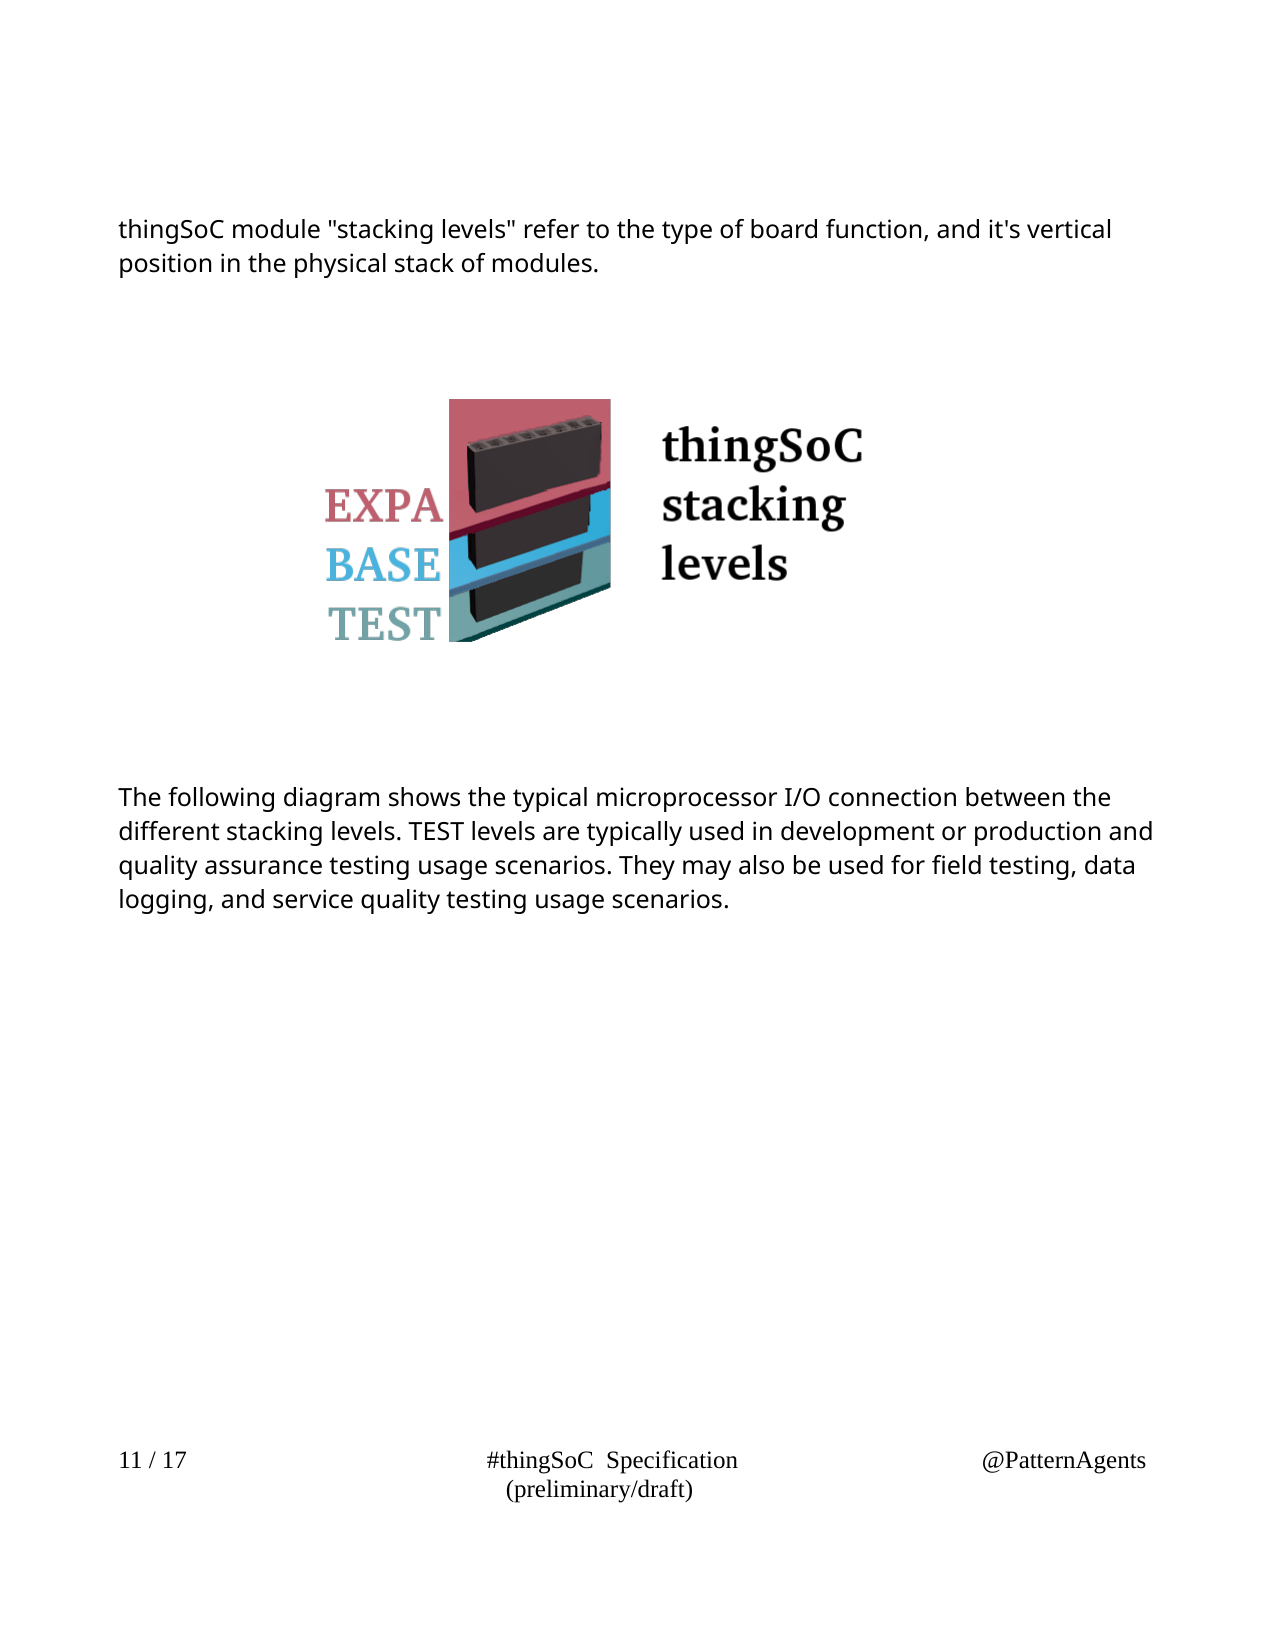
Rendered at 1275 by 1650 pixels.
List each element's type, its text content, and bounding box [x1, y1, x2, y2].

text The following diagram shows the typical microprocessor I/O connection between the different stacking levels. TEST levels are typically used in development or production and quality assurance testing usage scenarios. They may also be used for field testing, data logging, and service quality testing usage scenarios. [118, 779, 1157, 950]
picture [317, 360, 958, 681]
text thingSoC module "stacking levels" refer to the type of board function, and it's vertical position in the physical stack of modules. [118, 212, 1157, 348]
